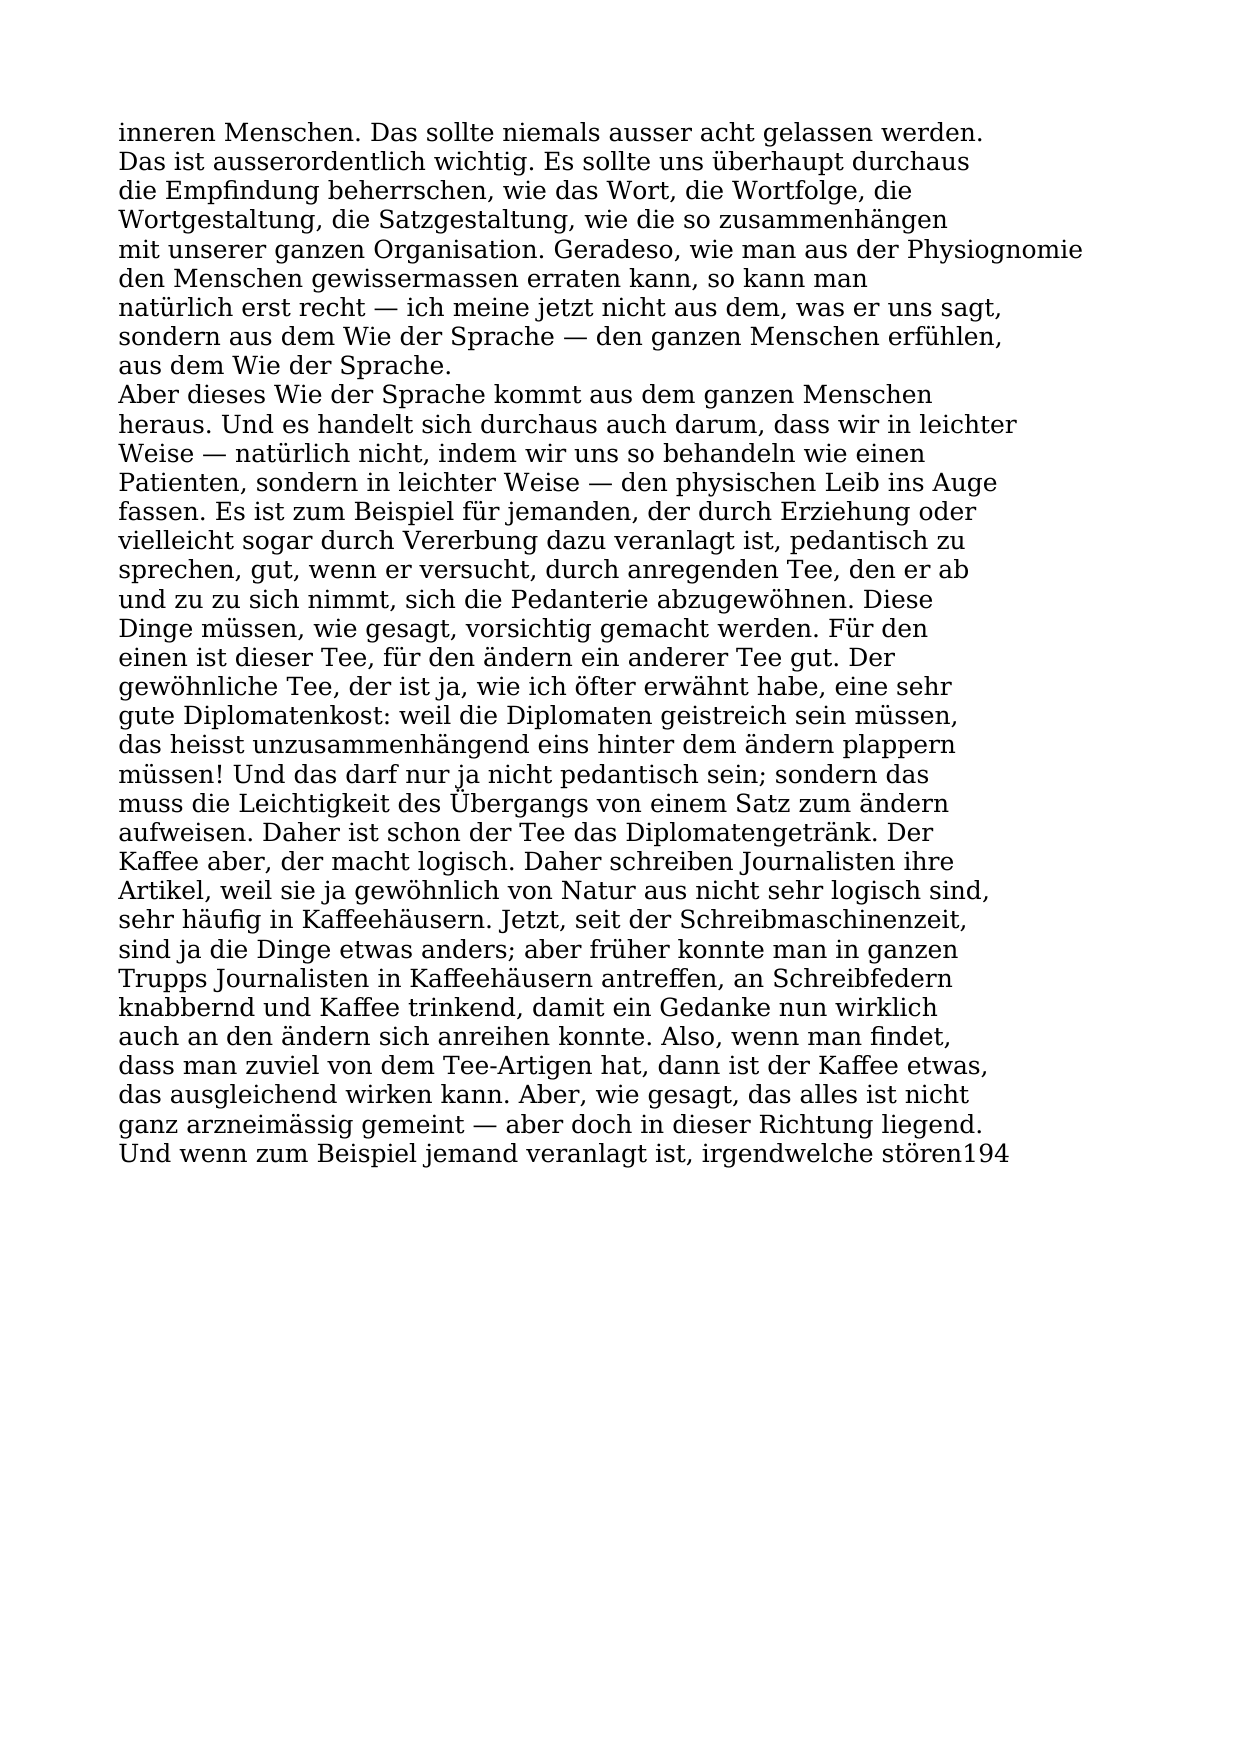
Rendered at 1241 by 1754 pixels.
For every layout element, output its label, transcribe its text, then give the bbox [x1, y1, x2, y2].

text das heisst unzusammenhängend eins hinter dem ändern plappern [118, 731, 1122, 760]
text Artikel, weil sie ja gewöhnlich von Natur aus nicht sehr logisch sind, [118, 876, 1122, 906]
text muss die Leichtigkeit des Übergangs von einem Satz zum ändern [118, 789, 1122, 818]
text sind ja die Dinge etwas anders; aber früher konnte man in ganzen [118, 935, 1122, 964]
text mit unserer ganzen Organisation. Geradeso, wie man aus der Physiognomie den Menschen gewissermassen erraten kann, so kann man [118, 235, 1122, 293]
text natürlich erst recht — ich meine jetzt nicht aus dem, was er uns sagt, [118, 293, 1122, 322]
text vielleicht sogar durch Vererbung dazu veranlagt ist, pedantisch zu [118, 526, 1122, 556]
text sprechen, gut, wenn er versucht, durch anregenden Tee, den er ab [118, 556, 1122, 585]
text aus dem Wie der Sprache. [118, 351, 1122, 381]
text heraus. Und es handelt sich durchaus auch darum, dass wir in leichter [118, 410, 1122, 439]
text Patienten, sondern in leichter Weise — den physischen Leib ins Auge [118, 468, 1122, 497]
text sondern aus dem Wie der Sprache — den ganzen Menschen erfühlen, [118, 322, 1122, 351]
text gute Diplomatenkost: weil die Diplomaten geistreich sein müssen, [118, 701, 1122, 731]
text fassen. Es ist zum Beispiel für jemanden, der durch Erziehung oder [118, 497, 1122, 526]
text dass man zuviel von dem Tee-Artigen hat, dann ist der Kaffee etwas, [118, 1051, 1122, 1081]
text aufweisen. Daher ist schon der Tee das Diplomatengetränk. Der [118, 818, 1122, 847]
text Wortgestaltung, die Satzgestaltung, wie die so zusammenhängen [118, 206, 1122, 235]
text knabbernd und Kaffee trinkend, damit ein Gedanke nun wirklich [118, 993, 1122, 1022]
text die Empfindung beherrschen, wie das Wort, die Wortfolge, die [118, 176, 1122, 206]
text Kaffee aber, der macht logisch. Daher schreiben Journalisten ihre [118, 847, 1122, 876]
text das ausgleichend wirken kann. Aber, wie gesagt, das alles ist nicht [118, 1081, 1122, 1110]
text ganz arzneimässig gemeint — aber doch in dieser Richtung liegend. [118, 1110, 1122, 1139]
text inneren Menschen. Das sollte niemals ausser acht gelassen werden. [118, 118, 1122, 147]
text müssen! Und das darf nur ja nicht pedantisch sein; sondern das [118, 760, 1122, 789]
text Dinge müssen, wie gesagt, vorsichtig gemacht werden. Für den [118, 614, 1122, 643]
text Und wenn zum Beispiel jemand veranlagt ist, irgendwelche stören194 [118, 1139, 1122, 1168]
text und zu zu sich nimmt, sich die Pedanterie abzugewöhnen. Diese [118, 585, 1122, 614]
text Trupps Journalisten in Kaffeehäusern antreffen, an Schreibfedern [118, 964, 1122, 993]
text einen ist dieser Tee, für den ändern ein anderer Tee gut. Der [118, 643, 1122, 672]
text sehr häufig in Kaffeehäusern. Jetzt, seit der Schreibmaschinenzeit, [118, 906, 1122, 935]
text auch an den ändern sich anreihen konnte. Also, wenn man findet, [118, 1022, 1122, 1051]
text Weise — natürlich nicht, indem wir uns so behandeln wie einen [118, 439, 1122, 468]
text gewöhnliche Tee, der ist ja, wie ich öfter erwähnt habe, eine sehr [118, 672, 1122, 701]
text Das ist ausserordentlich wichtig. Es sollte uns überhaupt durchaus [118, 147, 1122, 176]
text Aber dieses Wie der Sprache kommt aus dem ganzen Menschen [118, 381, 1122, 410]
